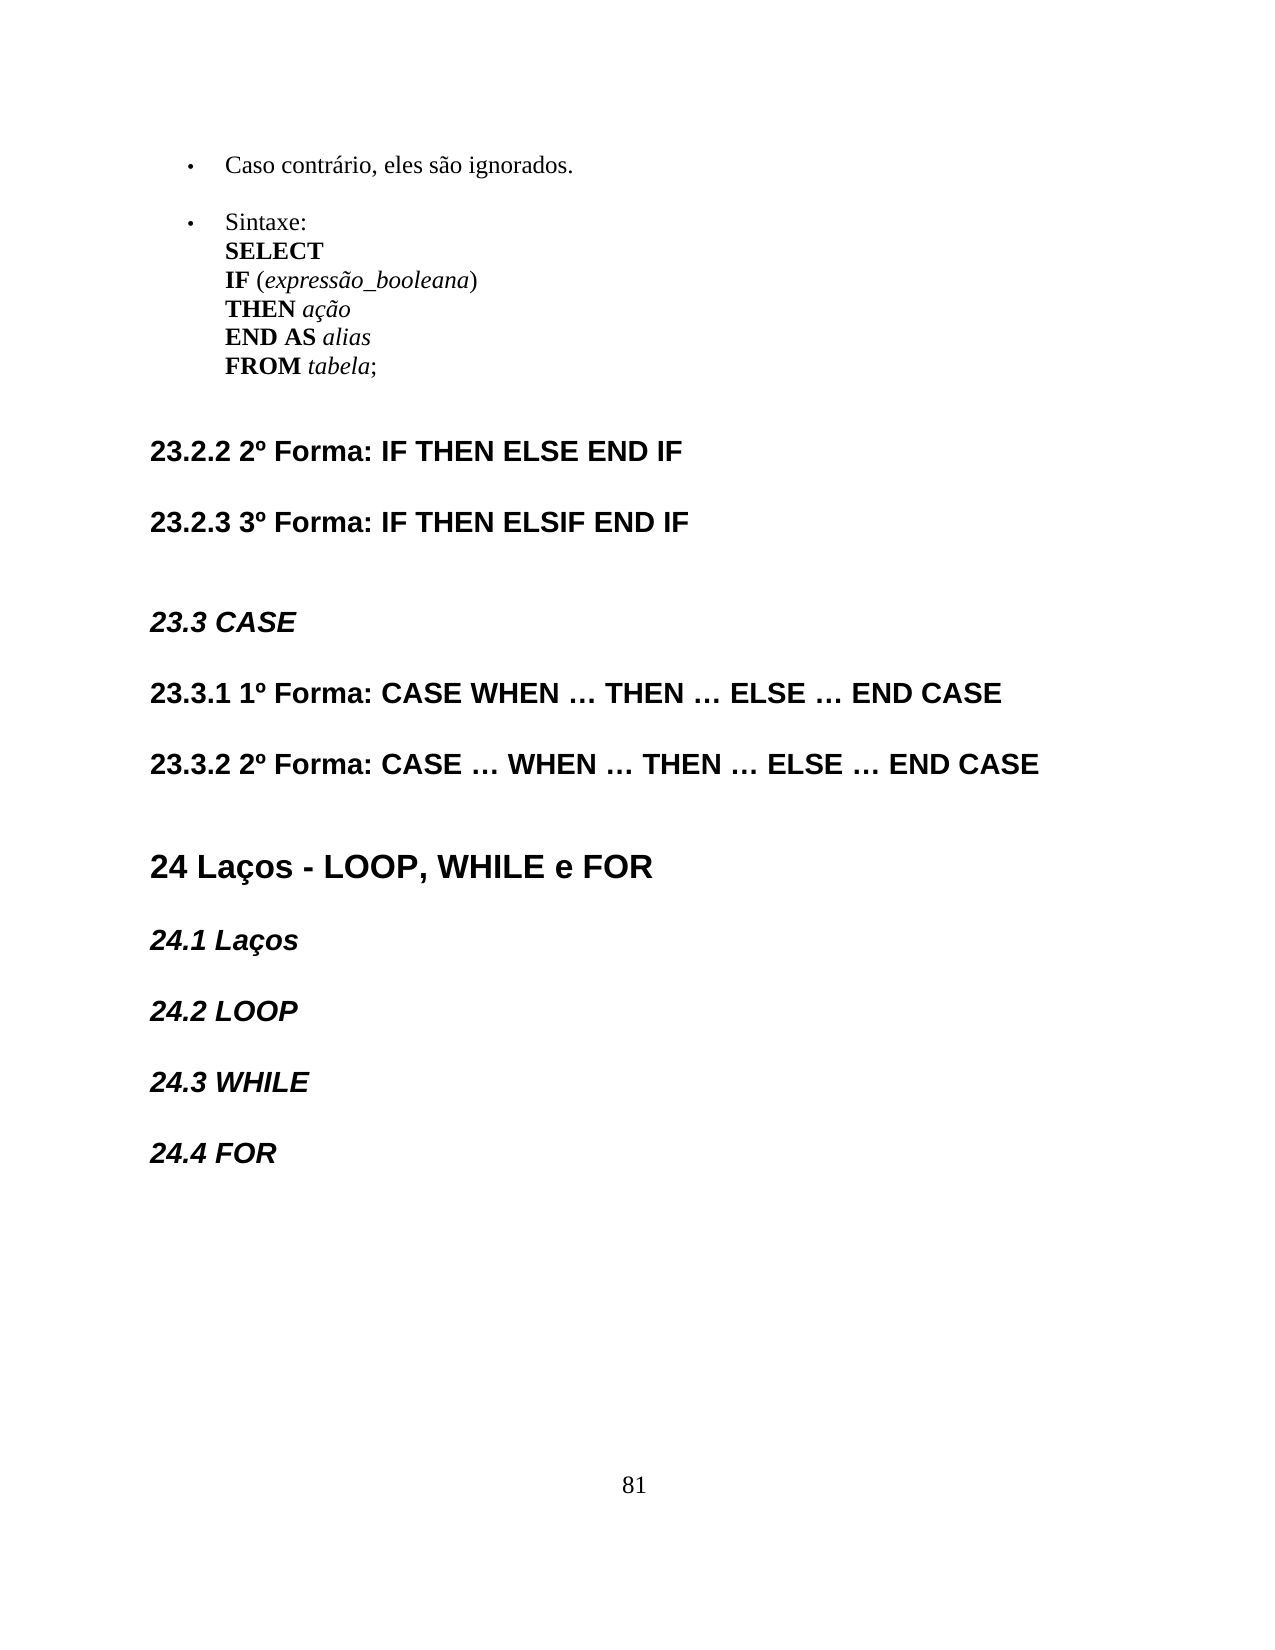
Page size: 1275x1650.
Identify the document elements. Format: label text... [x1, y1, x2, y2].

list Caso contrário, eles são ignorados. [187, 150, 1125, 207]
subtitle 24.3 WHILE [150, 1065, 1125, 1098]
subtitle 23.3.2 2º Forma: CASE … WHEN … THEN … ELSE … END CASE [150, 747, 1125, 780]
subtitle 23.2.3 3º Forma: IF THEN ELSIF END IF [150, 505, 1125, 538]
subtitle 23.3 CASE [150, 604, 1125, 638]
subtitle 24.1 Laços [150, 923, 1125, 956]
subtitle 23.2.2 2º Forma: IF THEN ELSE END IF [150, 434, 1125, 467]
list Sintaxe: SELECT IF (expressão_booleana) THEN ação END AS alias FROM tabela; [187, 207, 1125, 409]
subtitle 24.2 LOOP [150, 994, 1125, 1027]
subtitle 23.3.1 1º Forma: CASE WHEN … THEN … ELSE … END CASE [150, 676, 1125, 709]
subtitle 24.4 FOR [150, 1136, 1125, 1169]
subtitle 24 Laços - LOOP, WHILE e FOR [150, 846, 1125, 885]
